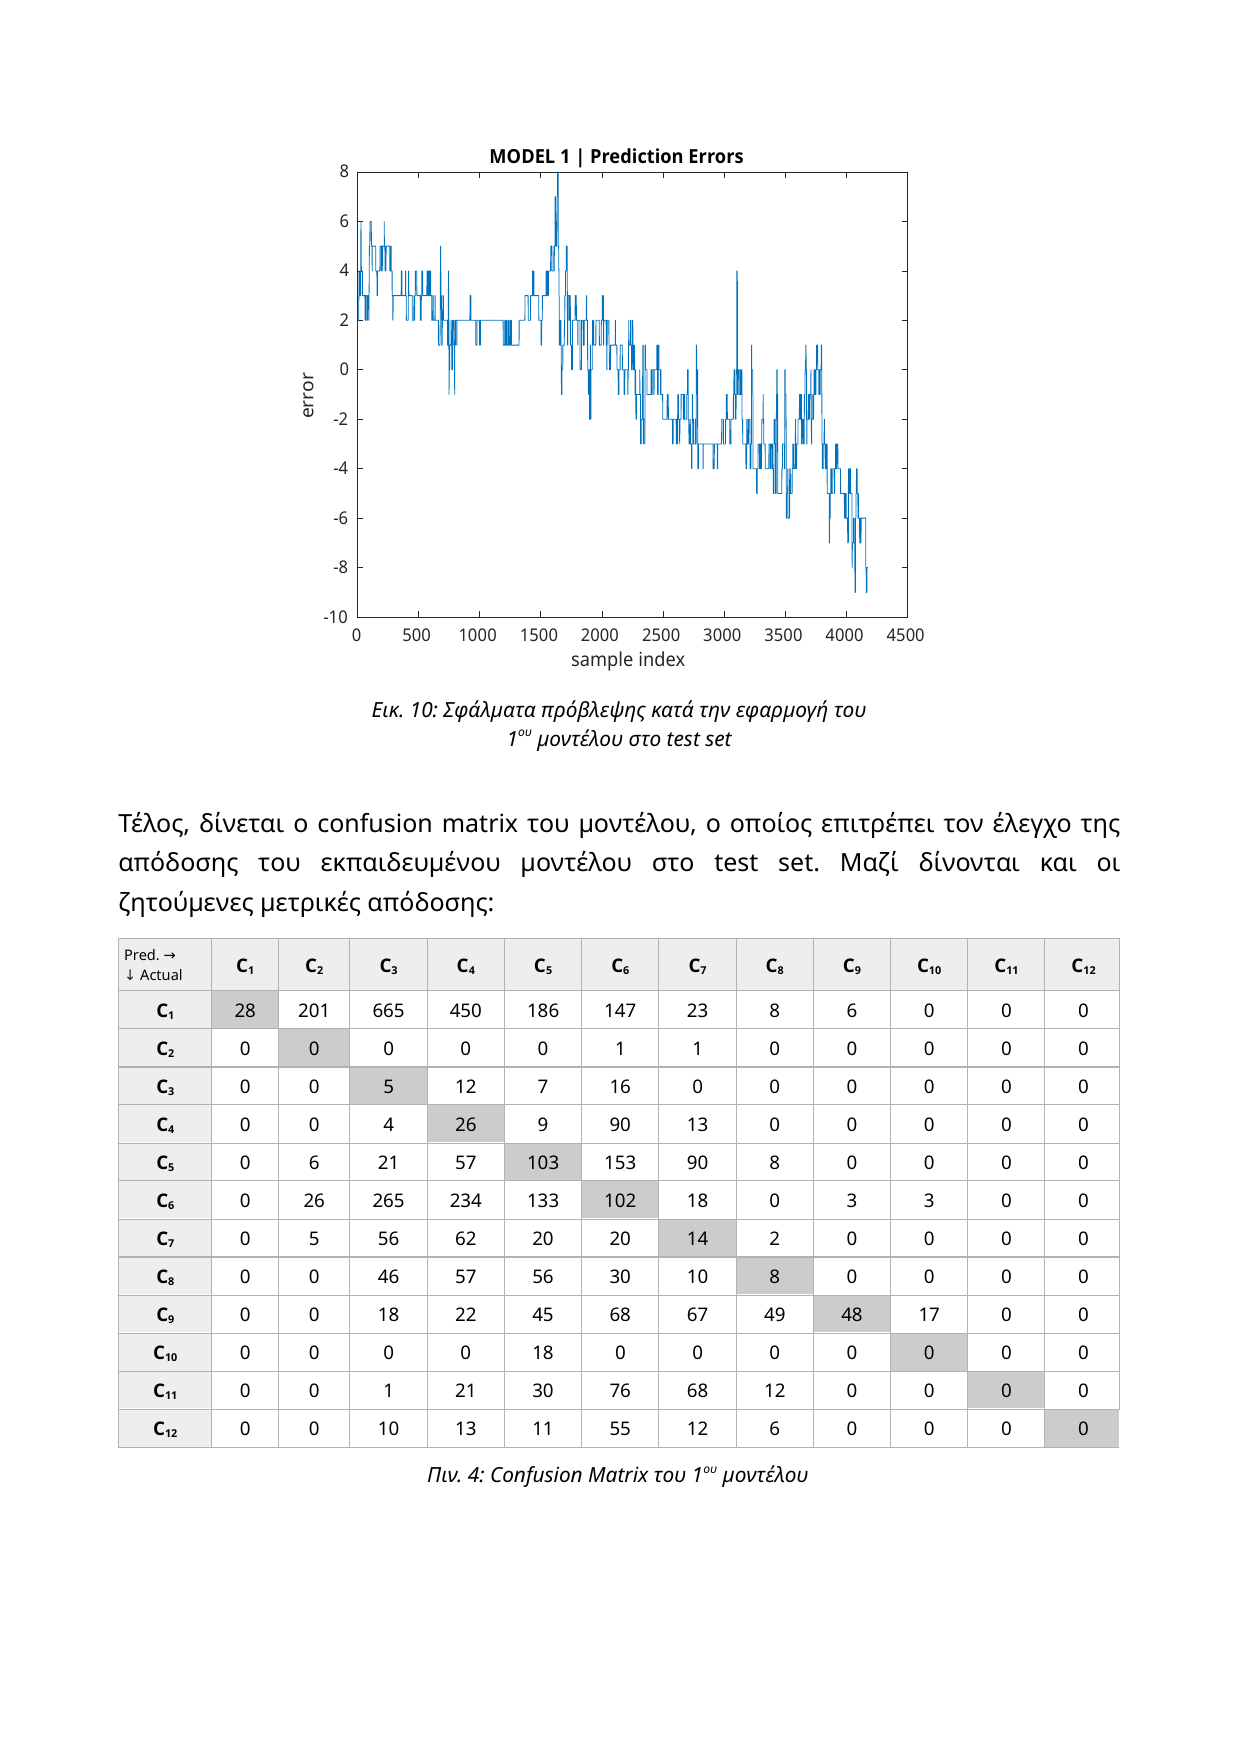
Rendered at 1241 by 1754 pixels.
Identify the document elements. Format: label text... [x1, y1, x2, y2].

table_cell 665 [350, 991, 427, 1028]
table_cell 0 [891, 1068, 967, 1104]
table_cell 0 [212, 1410, 278, 1447]
table_cell 0 [968, 1334, 1044, 1371]
table_cell 0 [279, 1258, 349, 1294]
table_cell 62 [428, 1220, 504, 1256]
table_cell 48 [814, 1296, 890, 1332]
table_cell 0 [1045, 1410, 1119, 1447]
table_cell 1 [659, 1029, 736, 1066]
table_cell 0 [428, 1029, 504, 1066]
table_cell C1 [119, 991, 211, 1028]
table_cell 17 [891, 1296, 967, 1332]
table_cell 23 [659, 991, 736, 1028]
table_header C11 [968, 939, 1044, 990]
table_cell 12 [659, 1410, 736, 1447]
table_cell C4 [119, 1105, 211, 1142]
table_cell 0 [737, 1181, 813, 1218]
table_cell 0 [279, 1296, 349, 1332]
table_cell 0 [814, 1372, 890, 1408]
table_cell 1 [582, 1029, 658, 1066]
table_cell 0 [350, 1334, 427, 1371]
table_cell 0 [968, 1296, 1044, 1332]
table_cell 0 [814, 1410, 890, 1447]
table_cell C7 [119, 1220, 211, 1256]
table_cell 20 [582, 1220, 658, 1256]
table_cell 0 [1045, 1258, 1119, 1294]
table_cell 8 [737, 991, 813, 1028]
table_cell 0 [212, 1105, 278, 1142]
table_cell 56 [505, 1258, 581, 1294]
table_cell 0 [212, 1372, 278, 1408]
table_cell 18 [350, 1296, 427, 1332]
table_cell 68 [659, 1372, 736, 1408]
table_cell 8 [737, 1144, 813, 1180]
table_cell 147 [582, 991, 658, 1028]
table_cell 30 [505, 1372, 581, 1408]
table_cell 0 [279, 1029, 349, 1066]
table_cell C5 [119, 1144, 211, 1180]
table_cell 18 [659, 1181, 736, 1218]
table_cell 0 [968, 1105, 1044, 1142]
table_header C1 [212, 939, 278, 990]
table_cell 450 [428, 991, 504, 1028]
table_cell C6 [119, 1181, 211, 1218]
table_cell C9 [119, 1296, 211, 1332]
table_cell 0 [212, 1258, 278, 1294]
table_cell 0 [968, 1410, 1044, 1447]
table_cell 0 [891, 1334, 967, 1371]
table_cell C2 [119, 1029, 211, 1066]
table_cell 0 [1045, 1105, 1119, 1142]
table_cell 3 [891, 1181, 967, 1218]
table_cell 67 [659, 1296, 736, 1332]
table_cell 0 [1045, 1334, 1119, 1371]
table_cell 57 [428, 1258, 504, 1294]
table_cell 0 [814, 1258, 890, 1294]
table_cell 0 [1045, 1029, 1119, 1066]
table_cell 0 [968, 1144, 1044, 1180]
table_cell 90 [582, 1105, 658, 1142]
table_cell 201 [279, 991, 349, 1028]
table_header C4 [428, 939, 504, 990]
table_cell 0 [814, 1029, 890, 1066]
table_cell 103 [505, 1144, 581, 1180]
table_cell 0 [737, 1068, 813, 1104]
table_cell 0 [891, 1220, 967, 1256]
table_cell 5 [350, 1068, 427, 1104]
table_cell 2 [737, 1220, 813, 1256]
table_cell 46 [350, 1258, 427, 1294]
table_cell 55 [582, 1410, 658, 1447]
table_cell 0 [279, 1410, 349, 1447]
table_header Pred. → ↓ Actual [119, 939, 211, 990]
table_cell 0 [891, 991, 967, 1028]
table_cell 1 [350, 1372, 427, 1408]
table_cell 90 [659, 1144, 736, 1180]
table_cell C11 [119, 1372, 211, 1408]
table_cell 20 [505, 1220, 581, 1256]
table_cell 0 [1045, 1296, 1119, 1332]
table_cell 0 [582, 1334, 658, 1371]
table_cell 0 [279, 1334, 349, 1371]
table_cell 10 [659, 1258, 736, 1294]
table_cell 0 [212, 1334, 278, 1371]
table_cell 4 [350, 1105, 427, 1142]
table_cell 6 [814, 991, 890, 1028]
table_cell 28 [212, 991, 278, 1028]
table_cell 0 [212, 1068, 278, 1104]
table_cell 76 [582, 1372, 658, 1408]
table_cell 0 [659, 1334, 736, 1371]
table_cell 0 [968, 1258, 1044, 1294]
table_cell 14 [659, 1220, 736, 1256]
table_cell 5 [279, 1220, 349, 1256]
table_cell 133 [505, 1181, 581, 1218]
table_cell 0 [212, 1144, 278, 1180]
table_cell 0 [1045, 1144, 1119, 1180]
table_cell C3 [119, 1068, 211, 1104]
table_cell 0 [968, 991, 1044, 1028]
table_cell 57 [428, 1144, 504, 1180]
table_cell 0 [350, 1029, 427, 1066]
text Τέλος, δίνεται ο confusion matrix του μοντέλου, ο οποίος επιτρέπει τον έλεγχο της απόδοσης του εκπαιδευμένου μοντέλου στο test set. Μαζί δίνονται και οι ζητούμενες μετρικές απόδοσης: [118, 806, 1122, 918]
table_header C3 [350, 939, 427, 990]
table_cell 0 [212, 1181, 278, 1218]
table_cell 0 [279, 1105, 349, 1142]
table_cell C8 [119, 1258, 211, 1294]
table_cell 0 [814, 1220, 890, 1256]
table_cell 12 [428, 1068, 504, 1104]
table_cell 0 [737, 1105, 813, 1142]
table_cell 68 [582, 1296, 658, 1332]
table_cell 0 [968, 1181, 1044, 1218]
table_cell [118, 118, 1122, 752]
table_cell 0 [968, 1220, 1044, 1256]
table_cell 0 [212, 1220, 278, 1256]
table_header C7 [659, 939, 736, 990]
table_cell 16 [582, 1068, 658, 1104]
table_cell 0 [659, 1068, 736, 1104]
table_cell 0 [1045, 991, 1119, 1028]
table_cell 56 [350, 1220, 427, 1256]
table_cell 102 [582, 1181, 658, 1218]
table_cell 234 [428, 1181, 504, 1218]
table_cell 0 [968, 1029, 1044, 1066]
table_cell 49 [737, 1296, 813, 1332]
table_cell 0 [891, 1105, 967, 1142]
table_header C8 [737, 939, 813, 990]
table_cell 0 [814, 1334, 890, 1371]
table_cell 26 [428, 1105, 504, 1142]
table_cell 0 [212, 1296, 278, 1332]
table_cell 0 [1045, 1220, 1119, 1256]
table_cell 0 [1045, 1181, 1119, 1218]
table_header [118, 938, 1122, 1488]
table_cell 3 [814, 1181, 890, 1218]
table_cell 153 [582, 1144, 658, 1180]
table_header C2 [279, 939, 349, 990]
table_cell 0 [212, 1029, 278, 1066]
table_cell 0 [891, 1410, 967, 1447]
table_cell 0 [891, 1029, 967, 1066]
table_cell 18 [505, 1334, 581, 1371]
table_cell 0 [891, 1258, 967, 1294]
table_cell 21 [350, 1144, 427, 1180]
table_cell 0 [1045, 1068, 1119, 1104]
table_cell 0 [891, 1144, 967, 1180]
table_cell 30 [582, 1258, 658, 1294]
table_cell 7 [505, 1068, 581, 1104]
table_header C12 [1045, 939, 1119, 990]
table_cell 0 [505, 1029, 581, 1066]
table_cell 0 [814, 1144, 890, 1180]
table_cell 0 [279, 1068, 349, 1104]
table_header C9 [814, 939, 890, 990]
table_cell 0 [737, 1334, 813, 1371]
table_cell 45 [505, 1296, 581, 1332]
table_cell 21 [428, 1372, 504, 1408]
table_cell 6 [279, 1144, 349, 1180]
table_cell 22 [428, 1296, 504, 1332]
table_header C6 [582, 939, 658, 990]
table_cell 0 [968, 1372, 1044, 1408]
table_cell 0 [428, 1334, 504, 1371]
table_cell 13 [428, 1410, 504, 1447]
table_cell 10 [350, 1410, 427, 1447]
table_cell 0 [814, 1068, 890, 1104]
table_header C5 [505, 939, 581, 990]
table_cell 186 [505, 991, 581, 1028]
table_cell 11 [505, 1410, 581, 1447]
table_cell 0 [279, 1372, 349, 1408]
table_cell C10 [119, 1334, 211, 1371]
table_cell 13 [659, 1105, 736, 1142]
table_cell 0 [891, 1372, 967, 1408]
table_cell 265 [350, 1181, 427, 1218]
table_cell 0 [968, 1068, 1044, 1104]
table_cell 26 [279, 1181, 349, 1218]
table_cell 12 [737, 1372, 813, 1408]
table_cell 6 [737, 1410, 813, 1447]
table_cell 9 [505, 1105, 581, 1142]
table_header C10 [891, 939, 967, 990]
table_cell 0 [1045, 1372, 1119, 1408]
table_cell 0 [737, 1029, 813, 1066]
table_cell 0 [814, 1105, 890, 1142]
table_cell 8 [737, 1258, 813, 1294]
table_cell C12 [119, 1410, 211, 1447]
